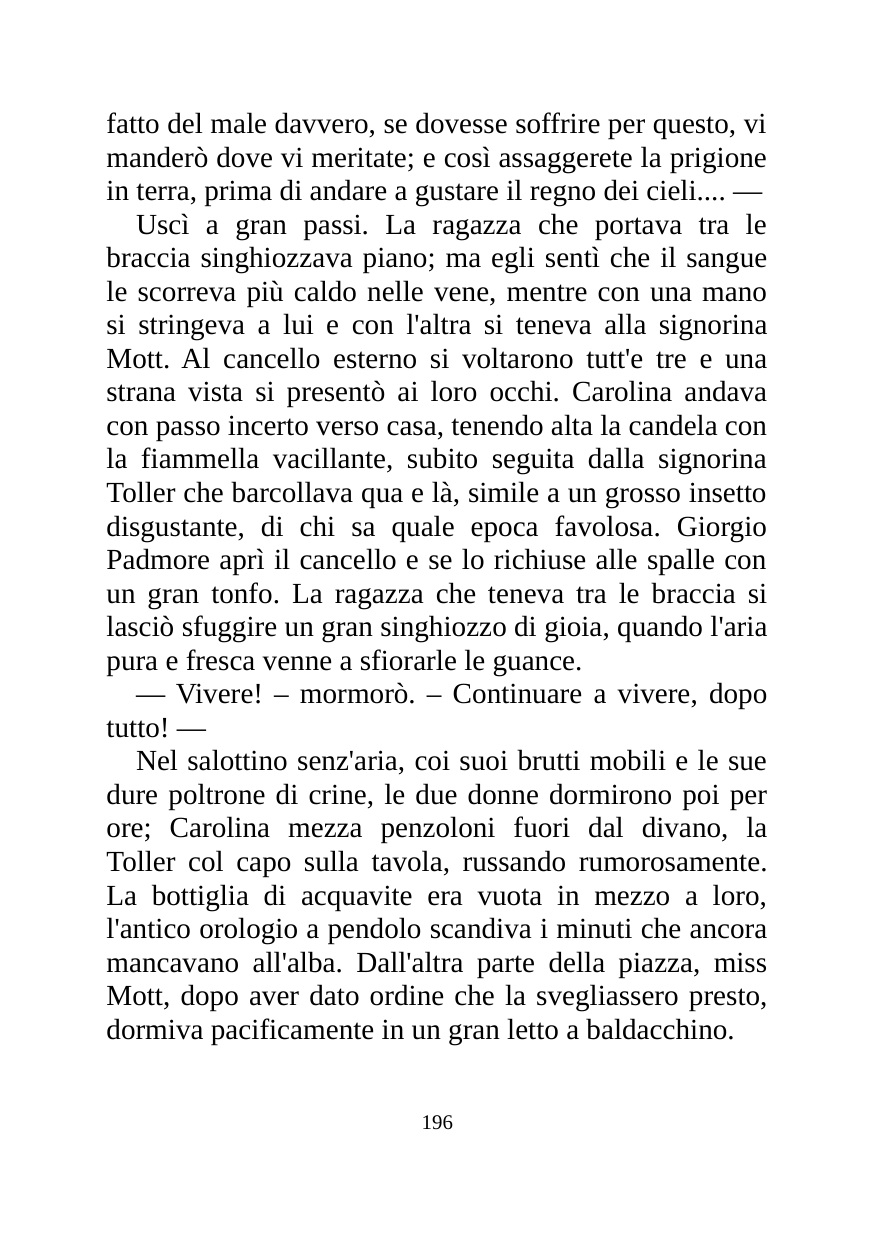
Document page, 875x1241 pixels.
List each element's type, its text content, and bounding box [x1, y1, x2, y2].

text fatto del male davvero, se dovesse soffrire per questo, vi manderò dove vi meritate; e così assaggerete la prigione in terra, prima di andare a gustare il regno dei cieli.... — [106, 106, 768, 207]
text Uscì a gran passi. La ragazza che portava tra le braccia singhiozzava piano; ma egli sentì che il sangue le scorreva più caldo nelle vene, mentre con una mano si stringeva a lui e con l'altra si teneva alla signorina Mott. Al cancello esterno si voltarono tutt'e tre e una strana vista si presentò ai loro occhi. Carolina andava con passo incerto verso casa, tenendo alta la candela con la fiammella vacillante, subito seguita dalla signorina Toller che barcollava qua e là, simile a un grosso insetto disgustante, di chi sa quale epoca favolosa. Giorgio Padmore aprì il cancello e se lo richiuse alle spalle con un gran tonfo. La ragazza che teneva tra le braccia si lasciò sfuggire un gran singhiozzo di gioia, quando l'aria pura e fresca venne a sfiorarle le guance. [106, 207, 768, 676]
text — Vivere! – mormorò. – Continuare a vivere, dopo tutto! — [106, 676, 768, 743]
text Nel salottino senz'aria, coi suoi brutti mobili e le sue dure poltrone di crine, le due donne dormirono poi per ore; Carolina mezza penzoloni fuori dal divano, la Toller col capo sulla tavola, russando rumorosamente. La bottiglia di acquavite era vuota in mezzo a loro, l'antico orologio a pendolo scandiva i minuti che ancora mancavano all'alba. Dall'altra parte della piazza, miss Mott, dopo aver dato ordine che la svegliassero presto, dormiva pacificamente in un gran letto a baldacchino. [106, 743, 768, 1045]
